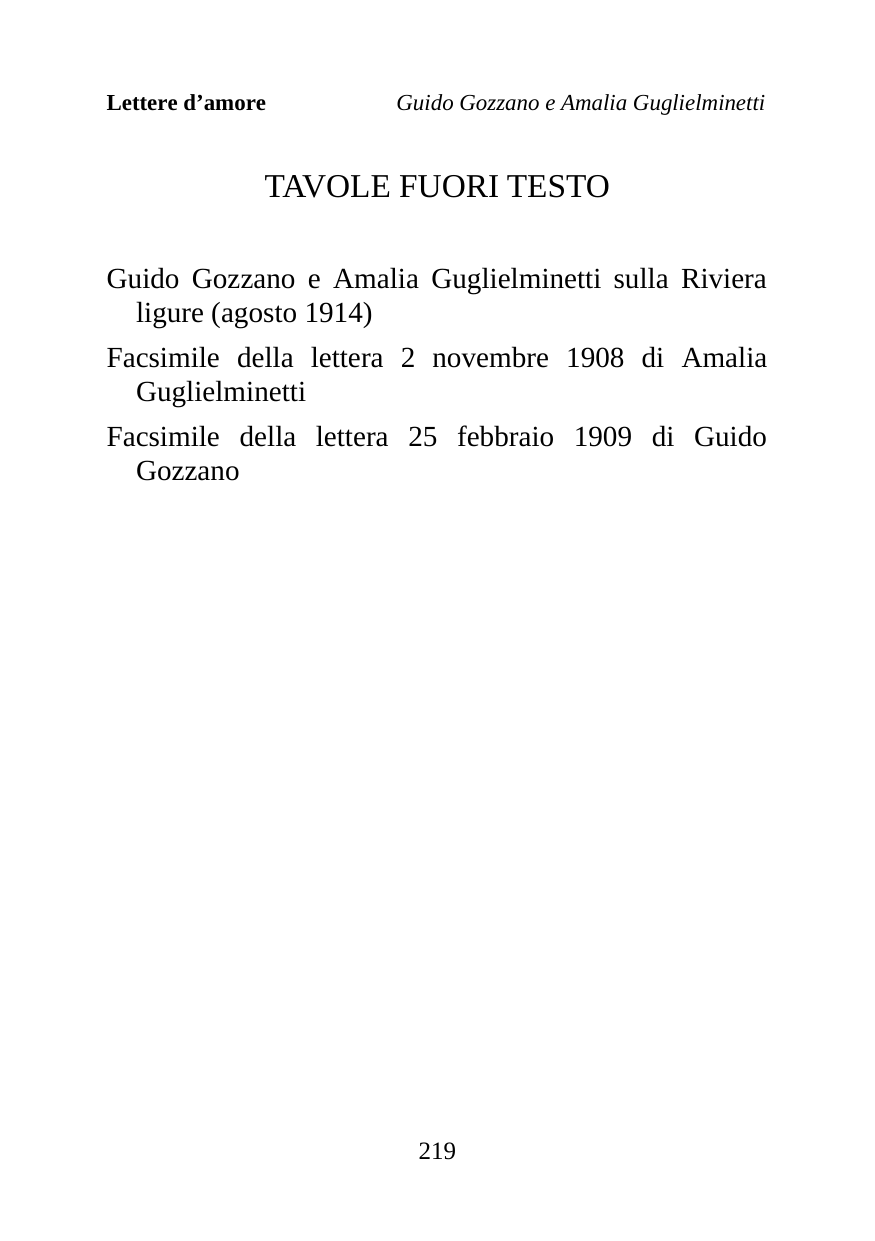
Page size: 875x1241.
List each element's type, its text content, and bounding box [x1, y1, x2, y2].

text Guido Gozzano e Amalia Guglielminetti sulla Riviera ligure (agosto 1914) [106, 261, 768, 328]
text Facsimile della lettera 25 febbraio 1909 di Guido Gozzano [106, 419, 768, 486]
subtitle TAVOLE FUORI TESTO [106, 166, 768, 205]
text Facsimile della lettera 2 novembre 1908 di Amalia Guglielminetti [106, 340, 768, 407]
